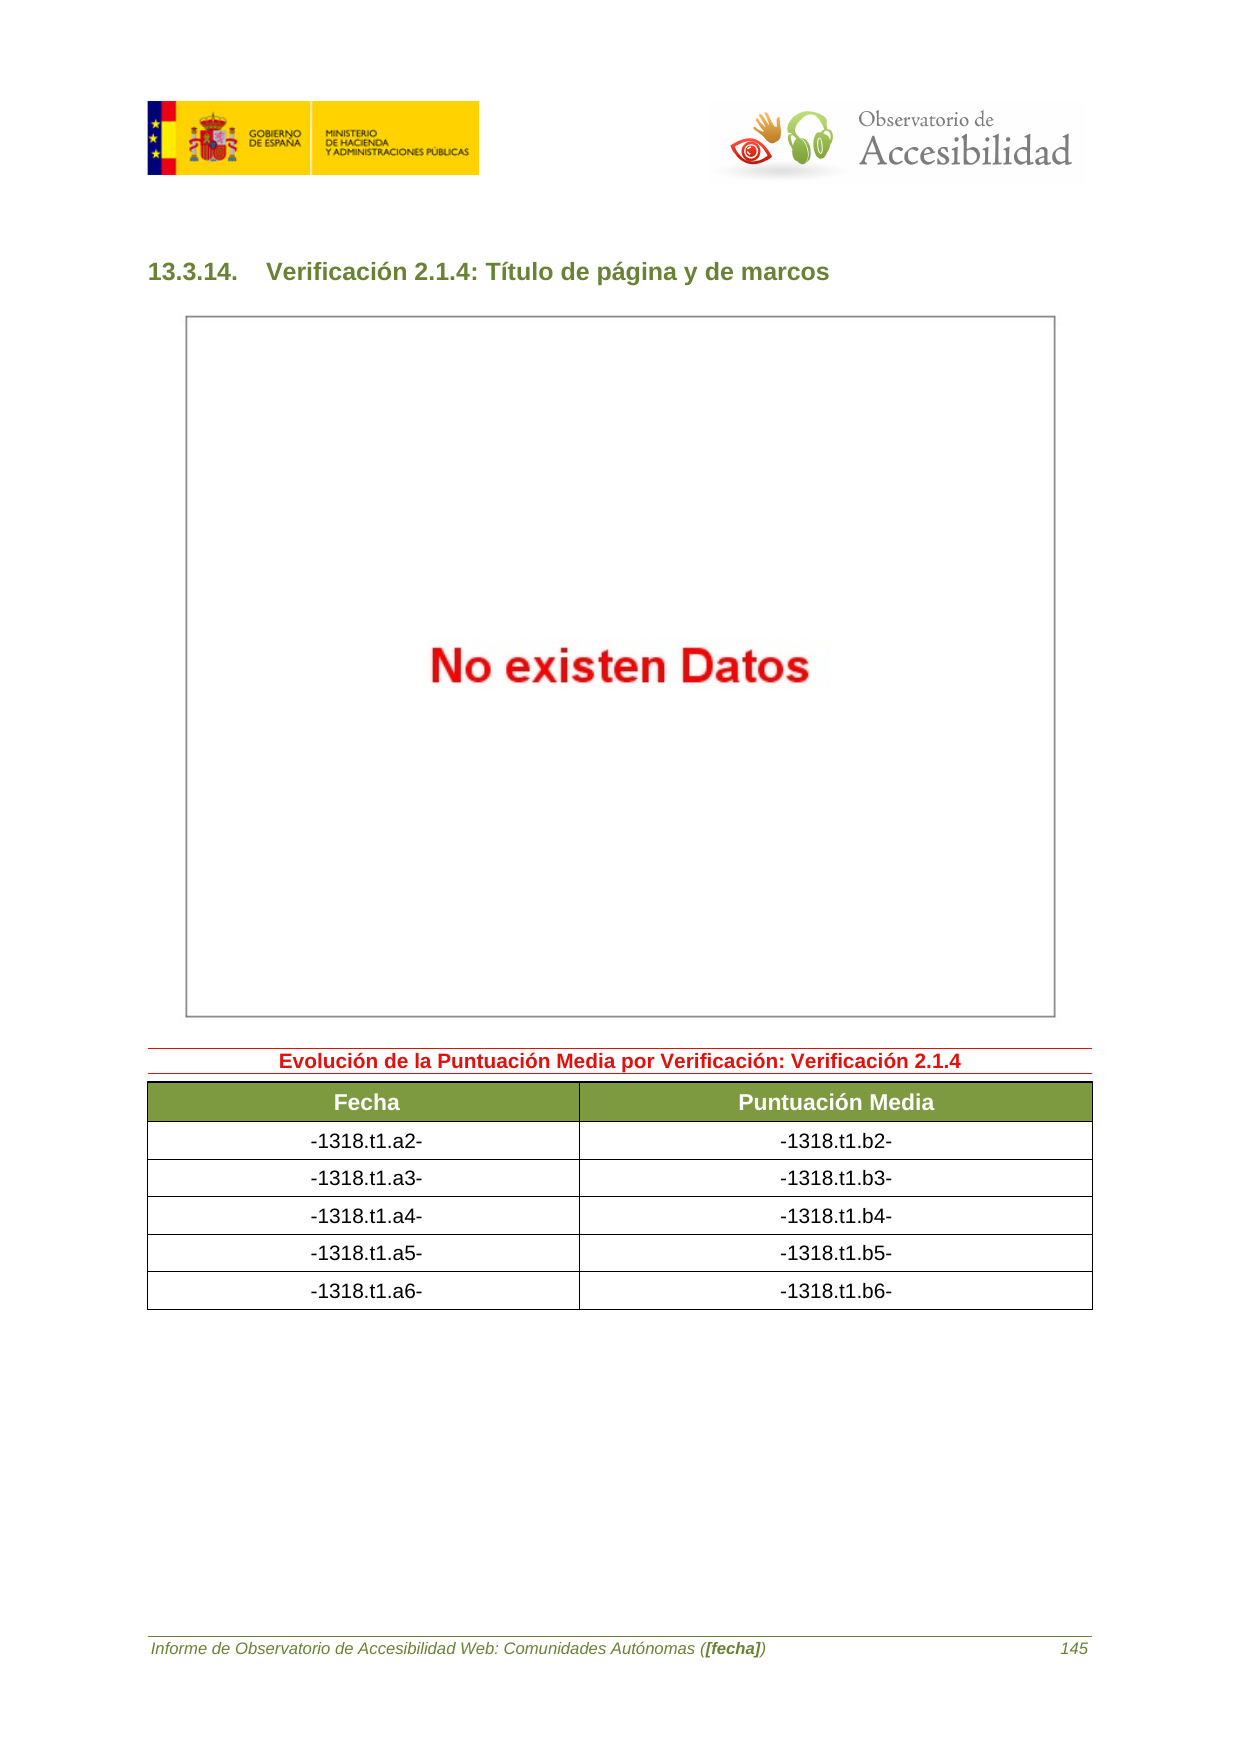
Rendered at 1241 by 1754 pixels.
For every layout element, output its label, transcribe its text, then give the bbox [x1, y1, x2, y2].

table_cell -1318.t1.b5- [580, 1235, 1092, 1271]
picture [710, 102, 1086, 185]
table_cell -1318.t1.a4- [148, 1197, 579, 1234]
table_cell -1318.t1.a3- [148, 1160, 579, 1196]
table_cell -1318.t1.b2- [580, 1122, 1092, 1159]
table_cell -1318.t1.b4- [580, 1197, 1092, 1234]
subtitle Verificación 2.1.4: Título de página y de marcos [148, 257, 1092, 286]
table_header Fecha [148, 1083, 579, 1121]
picture [178, 313, 1062, 1024]
table_header Puntuación Media [580, 1083, 1092, 1121]
table_cell -1318.t1.a5- [148, 1235, 579, 1271]
text Evolución de la Puntuación Media por Verificación: Verificación 2.1.4 [148, 1049, 1092, 1073]
table_cell -1318.t1.b3- [580, 1160, 1092, 1196]
table_cell -1318.t1.b6- [580, 1272, 1092, 1309]
table_cell -1318.t1.a2- [148, 1122, 579, 1159]
table_cell -1318.t1.a6- [148, 1272, 579, 1309]
picture [147, 101, 479, 175]
